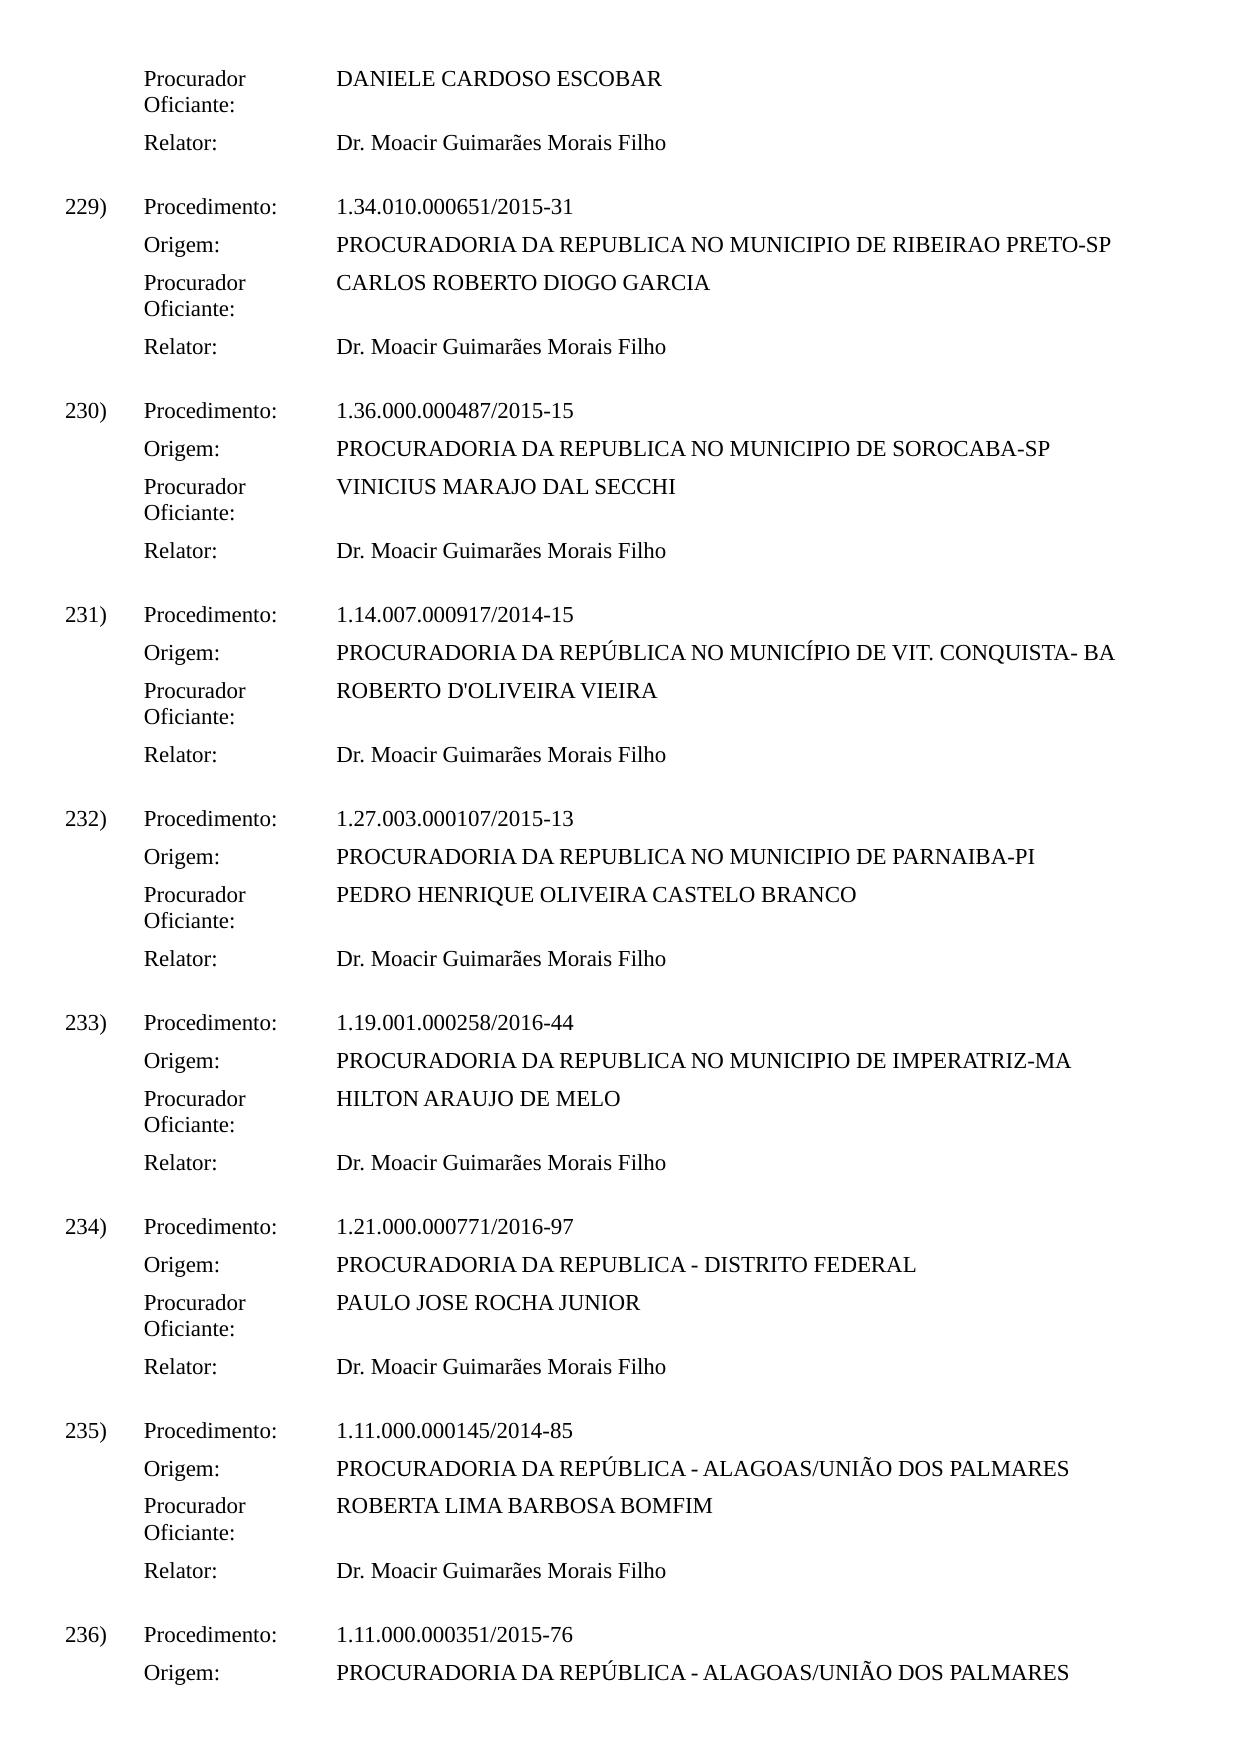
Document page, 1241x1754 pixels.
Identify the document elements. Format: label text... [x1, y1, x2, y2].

table_header 1.27.003.000107/2015-13 [330, 799, 1181, 837]
table_cell ROBERTO D'OLIVEIRA VIEIRA [330, 671, 1181, 735]
table_header 235) [59, 1411, 138, 1449]
table_cell [59, 633, 138, 671]
table_cell [59, 1551, 138, 1589]
table_header 234) [59, 1207, 138, 1245]
table_header 231) [59, 595, 138, 633]
table_cell [59, 1079, 138, 1143]
table_cell [59, 837, 138, 875]
table_cell PROCURADORIA DA REPUBLICA NO MUNICIPIO DE RIBEIRAO PRETO-SP [330, 225, 1181, 263]
table_cell [59, 531, 138, 569]
table_cell Dr. Moacir Guimarães Morais Filho [330, 1551, 1181, 1589]
table_cell Relator: [138, 327, 330, 365]
table_header Procedimento: [138, 1615, 330, 1653]
table_cell Origem: [138, 225, 330, 263]
table_header 1.36.000.000487/2015-15 [330, 391, 1181, 429]
table_header 229) [59, 188, 138, 225]
table_cell PROCURADORIA DA REPÚBLICA - ALAGOAS/UNIÃO DOS PALMARES [330, 1449, 1181, 1487]
table_cell Dr. Moacir Guimarães Morais Filho [330, 327, 1181, 365]
table_cell Dr. Moacir Guimarães Morais Filho [330, 123, 1181, 161]
table_cell VINICIUS MARAJO DAL SECCHI [330, 467, 1181, 531]
table_cell ROBERTA LIMA BARBOSA BOMFIM [330, 1487, 1181, 1551]
table_cell [59, 735, 138, 773]
table_cell [59, 123, 138, 161]
table_header Procedimento: [138, 595, 330, 633]
table_cell [59, 263, 138, 327]
table_cell Dr. Moacir Guimarães Morais Filho [330, 735, 1181, 773]
table_cell Origem: [138, 429, 330, 467]
table_cell [59, 225, 138, 263]
table_cell Procurador Oficiante: [138, 875, 330, 939]
table_header 236) [59, 1615, 138, 1653]
table_cell Procurador Oficiante: [138, 1079, 330, 1143]
table_header Procedimento: [138, 799, 330, 837]
table_cell HILTON ARAUJO DE MELO [330, 1079, 1181, 1143]
table_cell Procurador Oficiante: [138, 59, 330, 123]
table_cell Relator: [138, 1551, 330, 1589]
table_header 1.14.007.000917/2014-15 [330, 595, 1181, 633]
table_cell Relator: [138, 1143, 330, 1181]
table_header 233) [59, 1003, 138, 1041]
table_cell PROCURADORIA DA REPÚBLICA NO MUNICÍPIO DE VIT. CONQUISTA- BA [330, 633, 1181, 671]
table_cell [59, 671, 138, 735]
table_header 1.11.000.000145/2014-85 [330, 1411, 1181, 1449]
table_cell Procurador Oficiante: [138, 263, 330, 327]
table_cell [59, 1487, 138, 1551]
table_cell [59, 1449, 138, 1487]
table_header 230) [59, 391, 138, 429]
table_cell [59, 59, 138, 123]
table_cell Relator: [138, 1347, 330, 1385]
table_header 1.34.010.000651/2015-31 [330, 188, 1181, 225]
table_cell [59, 1143, 138, 1181]
table_cell Dr. Moacir Guimarães Morais Filho [330, 939, 1181, 977]
table_header Procedimento: [138, 1207, 330, 1245]
table_header 1.21.000.000771/2016-97 [330, 1207, 1181, 1245]
table_cell [59, 1283, 138, 1347]
table_cell Origem: [138, 633, 330, 671]
table_cell Procurador Oficiante: [138, 1283, 330, 1347]
table_cell Procurador Oficiante: [138, 1487, 330, 1551]
table_cell Relator: [138, 531, 330, 569]
table_header Procedimento: [138, 391, 330, 429]
table_cell Origem: [138, 837, 330, 875]
table_header 1.11.000.000351/2015-76 [330, 1615, 1181, 1653]
table_cell Procurador Oficiante: [138, 671, 330, 735]
table_cell Origem: [138, 1245, 330, 1283]
table_header 1.19.001.000258/2016-44 [330, 1003, 1181, 1041]
table_cell CARLOS ROBERTO DIOGO GARCIA [330, 263, 1181, 327]
table_cell Origem: [138, 1449, 330, 1487]
table_cell [59, 467, 138, 531]
table_cell PROCURADORIA DA REPUBLICA - DISTRITO FEDERAL [330, 1245, 1181, 1283]
table_cell Procurador Oficiante: [138, 467, 330, 531]
table_header Procedimento: [138, 1003, 330, 1041]
table_cell PROCURADORIA DA REPÚBLICA - ALAGOAS/UNIÃO DOS PALMARES [330, 1653, 1181, 1691]
table_cell Relator: [138, 123, 330, 161]
table_cell [59, 875, 138, 939]
table_header 232) [59, 799, 138, 837]
table_cell Relator: [138, 939, 330, 977]
table_cell PROCURADORIA DA REPUBLICA NO MUNICIPIO DE PARNAIBA-PI [330, 837, 1181, 875]
table_header Procedimento: [138, 188, 330, 225]
table_cell PROCURADORIA DA REPUBLICA NO MUNICIPIO DE IMPERATRIZ-MA [330, 1041, 1181, 1079]
table_cell [59, 327, 138, 365]
table_cell PROCURADORIA DA REPUBLICA NO MUNICIPIO DE SOROCABA-SP [330, 429, 1181, 467]
table_cell Relator: [138, 735, 330, 773]
table_cell Dr. Moacir Guimarães Morais Filho [330, 531, 1181, 569]
table_header Procedimento: [138, 1411, 330, 1449]
table_cell Origem: [138, 1041, 330, 1079]
table_cell DANIELE CARDOSO ESCOBAR [330, 59, 1181, 123]
table_cell Dr. Moacir Guimarães Morais Filho [330, 1143, 1181, 1181]
table_cell Origem: [138, 1653, 330, 1691]
table_cell PEDRO HENRIQUE OLIVEIRA CASTELO BRANCO [330, 875, 1181, 939]
table_cell [59, 429, 138, 467]
table_cell [59, 939, 138, 977]
table_cell Dr. Moacir Guimarães Morais Filho [330, 1347, 1181, 1385]
table_cell [59, 1347, 138, 1385]
table_cell [59, 1245, 138, 1283]
table_cell [59, 1041, 138, 1079]
table_cell [59, 1653, 138, 1691]
table_cell PAULO JOSE ROCHA JUNIOR [330, 1283, 1181, 1347]
